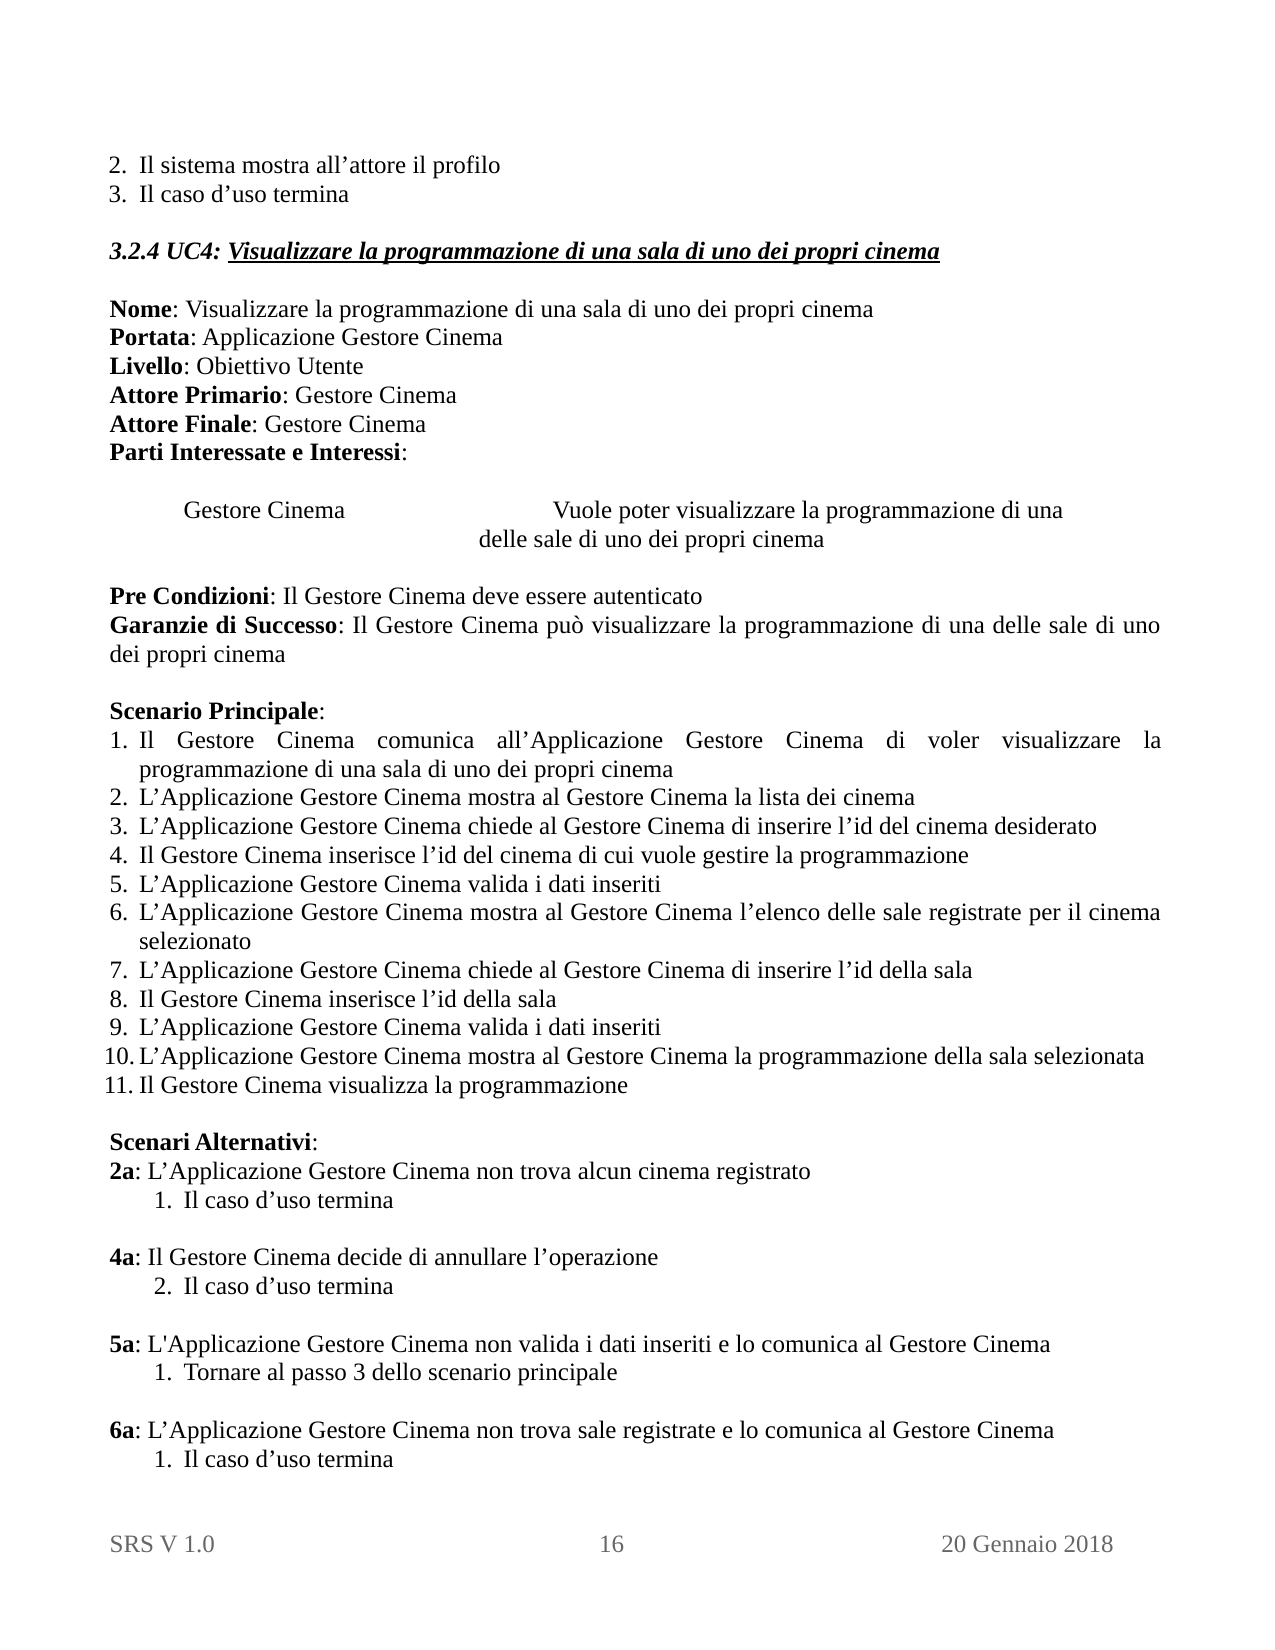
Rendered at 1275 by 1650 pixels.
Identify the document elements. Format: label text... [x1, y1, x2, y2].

text Livello: Obiettivo Utente [109, 351, 1162, 380]
list Il sistema mostra all’attore il profilo [108, 150, 1162, 179]
list L’Applicazione Gestore Cinema mostra al Gestore Cinema l’elenco delle sale registrate per il cinema selezionato [109, 897, 1162, 955]
text Portata: Applicazione Gestore Cinema [109, 322, 1162, 351]
text Scenario Principale: [109, 696, 1162, 725]
text Pre Condizioni: Il Gestore Cinema deve essere autenticato [109, 581, 1162, 610]
list L’Applicazione Gestore Cinema mostra al Gestore Cinema la lista dei cinema [109, 782, 1162, 811]
list L’Applicazione Gestore Cinema chiede al Gestore Cinema di inserire l’id del cinema desiderato [109, 811, 1162, 840]
text Attore Finale: Gestore Cinema [109, 409, 1162, 437]
text Attore Primario: Gestore Cinema [109, 380, 1162, 409]
text Gestore Cinema Vuole poter visualizzare la programmazione di una delle sale di uno dei propri cinema [109, 495, 1162, 552]
list L’Applicazione Gestore Cinema valida i dati inseriti [109, 869, 1162, 897]
list Il caso d’uso termina [154, 1444, 1162, 1472]
list Il Gestore Cinema comunica all’Applicazione Gestore Cinema di voler visualizzare la programmazione di una sala di uno dei propri cinema [109, 725, 1162, 782]
list Il caso d’uso termina [154, 1185, 1162, 1214]
text 5a: L'Applicazione Gestore Cinema non valida i dati inseriti e lo comunica al Gestore Cinema [109, 1329, 1162, 1357]
list Il Gestore Cinema visualizza la programmazione [103, 1070, 1162, 1099]
text 2a: L’Applicazione Gestore Cinema non trova alcun cinema registrato [109, 1156, 1162, 1185]
list Il caso d’uso termina [154, 1271, 1162, 1300]
text 6a: L’Applicazione Gestore Cinema non trova sale registrate e lo comunica al Gestore Cinema [109, 1415, 1162, 1444]
list Il Gestore Cinema inserisce l’id del cinema di cui vuole gestire la programmazione [109, 840, 1162, 869]
list Tornare al passo 3 dello scenario principale [154, 1357, 1162, 1386]
text Garanzie di Successo: Il Gestore Cinema può visualizzare la programmazione di una delle sale di uno dei propri cinema [109, 610, 1162, 667]
list L’Applicazione Gestore Cinema chiede al Gestore Cinema di inserire l’id della sala [109, 955, 1162, 984]
list L’Applicazione Gestore Cinema valida i dati inseriti [109, 1012, 1162, 1041]
text Scenari Alternativi: [109, 1127, 1162, 1156]
list L’Applicazione Gestore Cinema mostra al Gestore Cinema la programmazione della sala selezionata [103, 1041, 1162, 1070]
list Il Gestore Cinema inserisce l’id della sala [109, 984, 1162, 1012]
list Il caso d’uso termina [108, 179, 1162, 207]
text 4a: Il Gestore Cinema decide di annullare l’operazione [109, 1242, 1162, 1271]
text Parti Interessate e Interessi: [109, 437, 1162, 466]
text Nome: Visualizzare la programmazione di una sala di uno dei propri cinema [109, 294, 1162, 322]
text 3.2.4 UC4: Visualizzare la programmazione di una sala di uno dei propri cinema [109, 207, 1162, 265]
